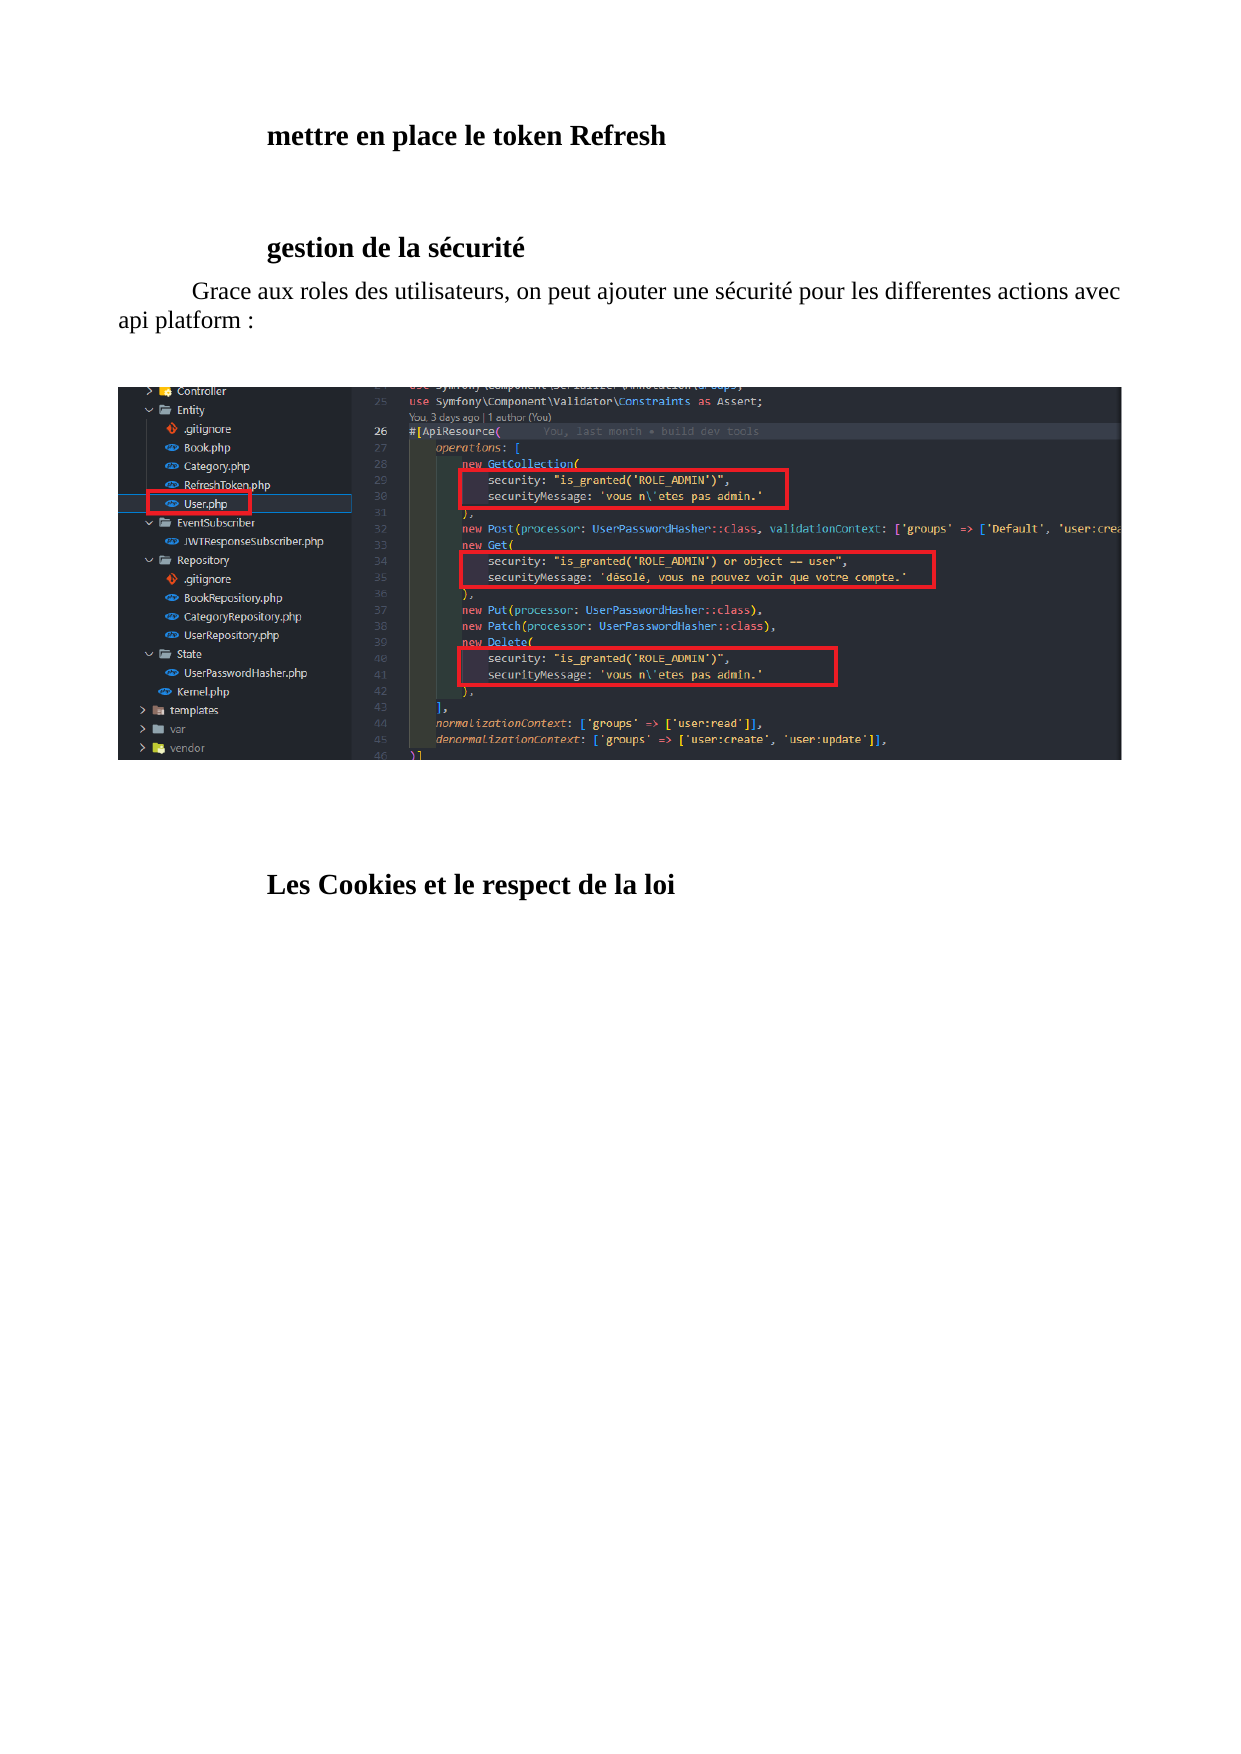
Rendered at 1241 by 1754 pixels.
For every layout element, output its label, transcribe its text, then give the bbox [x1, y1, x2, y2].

subtitle Les Cookies et le respect de la loi [118, 867, 1122, 900]
subtitle mettre en place le token Refresh [118, 118, 1122, 152]
subtitle gestion de la sécurité [118, 230, 1122, 264]
text Grace aux roles des utilisateurs, on peut ajouter une sécurité pour les differentes actions avec api platform : [118, 276, 1122, 334]
picture [118, 387, 1122, 760]
